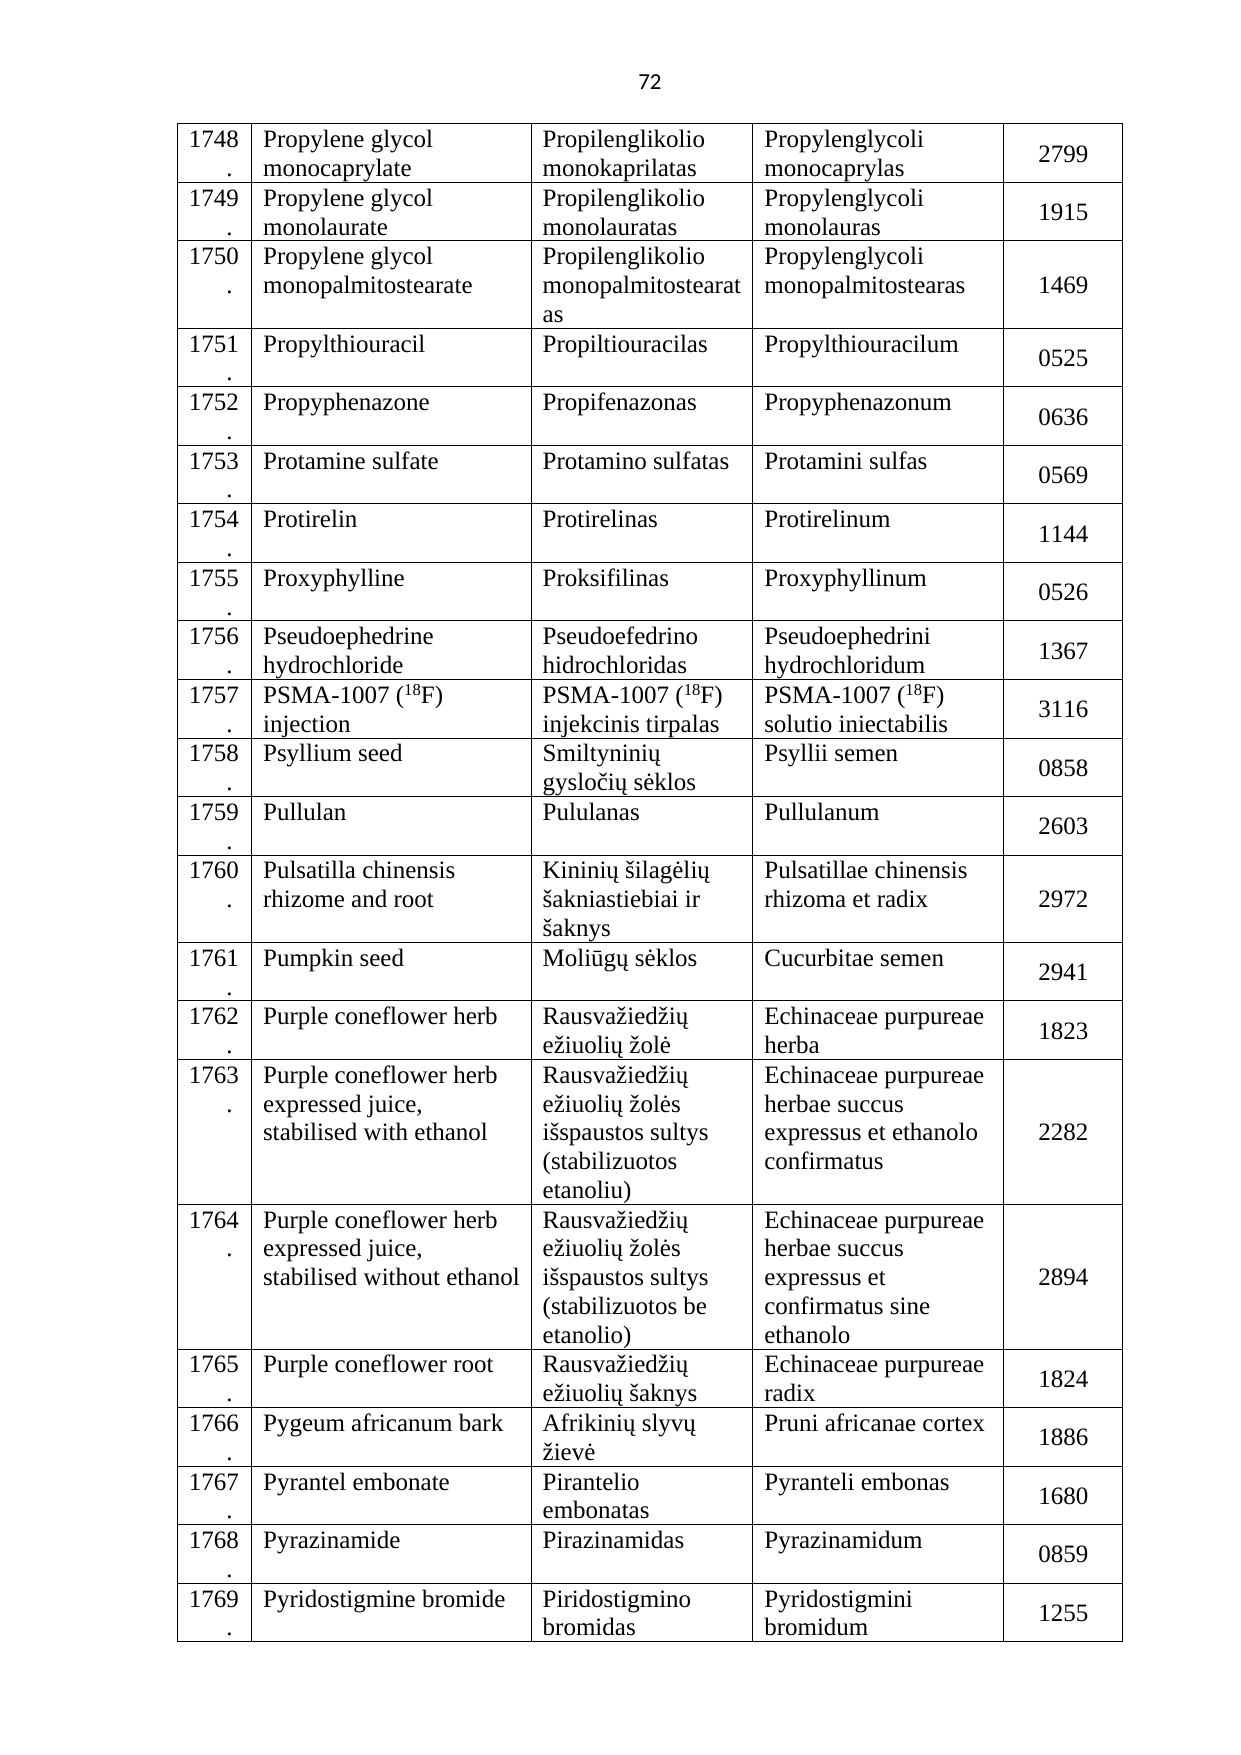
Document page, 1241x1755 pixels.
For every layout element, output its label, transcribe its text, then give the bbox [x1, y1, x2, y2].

table_cell Protamini sulfas [753, 446, 1003, 503]
table_cell Pseudoefedrino hidrochloridas [532, 621, 752, 679]
table_cell Rausvažiedžių ežiuolių žolės išspaustos sultys (stabilizuotos be etanolio) [532, 1205, 752, 1348]
table_cell Propylene glycol monolaurate [252, 183, 531, 240]
table_cell Pyridostigmine bromide [252, 1584, 531, 1641]
table_cell Propylthiouracilum [753, 329, 1003, 386]
table_cell PSMA‑1007 (18F) injekcinis tirpalas [532, 680, 752, 737]
table_cell 1760. [178, 856, 251, 942]
table_cell 1680 [1004, 1467, 1122, 1524]
table_cell Propylthiouracil [252, 329, 531, 386]
table_cell 1915 [1004, 183, 1122, 240]
table_cell Smiltyninių gysločių sėklos [532, 739, 752, 796]
table_cell Psyllii semen [753, 739, 1003, 796]
table_cell Pruni africanae cortex [753, 1408, 1003, 1466]
table_cell 1765. [178, 1350, 251, 1407]
table_cell 1752. [178, 387, 251, 445]
table_cell 1749. [178, 183, 251, 240]
table_cell 2282 [1004, 1060, 1122, 1204]
table_cell PSMA‑1007 (18F) injection [252, 680, 531, 737]
table_cell Pullulanum [753, 797, 1003, 854]
table_cell 1367 [1004, 621, 1122, 679]
table_cell 1886 [1004, 1408, 1122, 1466]
table_cell 1758. [178, 739, 251, 796]
table_cell 1761. [178, 943, 251, 1000]
table_cell 1748. [178, 124, 251, 182]
table_cell Protirelin [252, 504, 531, 562]
table_cell Pyrazinamide [252, 1525, 531, 1583]
table_cell Protamino sulfatas [532, 446, 752, 503]
table_cell Propyphenazone [252, 387, 531, 445]
table_cell Propilenglikolio monolauratas [532, 183, 752, 240]
table_cell Pumpkin seed [252, 943, 531, 1000]
table_cell Echinaceae purpureae herbae succus expressus et confirmatus sine ethanolo [753, 1205, 1003, 1348]
table_cell Propyphenazonum [753, 387, 1003, 445]
table_cell Pirantelio embonatas [532, 1467, 752, 1524]
table_cell 2894 [1004, 1205, 1122, 1348]
table_cell Rausvažiedžių ežiuolių žolė [532, 1001, 752, 1059]
table_cell Pseudoephedrine hydrochloride [252, 621, 531, 679]
table_cell Protirelinum [753, 504, 1003, 562]
table_cell 0636 [1004, 387, 1122, 445]
table_cell 1754. [178, 504, 251, 562]
table_cell 0858 [1004, 739, 1122, 796]
table_cell 1763. [178, 1060, 251, 1204]
table_cell Purple coneflower herb [252, 1001, 531, 1059]
table_cell 1144 [1004, 504, 1122, 562]
table_cell 1759. [178, 797, 251, 854]
table_cell 1767. [178, 1467, 251, 1524]
table_cell Pyridostigmini bromidum [753, 1584, 1003, 1641]
table_cell Afrikinių slyvų žievė [532, 1408, 752, 1466]
table_cell Cucurbitae semen [753, 943, 1003, 1000]
table_cell Pyrantel embonate [252, 1467, 531, 1524]
table_cell Piridostigmino bromidas [532, 1584, 752, 1641]
table_cell 2799 [1004, 124, 1122, 182]
table_cell 1823 [1004, 1001, 1122, 1059]
table_cell 1768. [178, 1525, 251, 1583]
table_cell 1764. [178, 1205, 251, 1348]
table_cell Echinaceae purpureae radix [753, 1350, 1003, 1407]
table_cell Propifenazonas [532, 387, 752, 445]
table_cell 1769. [178, 1584, 251, 1641]
table_cell 1753. [178, 446, 251, 503]
table_cell Proxyphyllinum [753, 563, 1003, 620]
table_cell 2972 [1004, 856, 1122, 942]
table_cell 2941 [1004, 943, 1122, 1000]
table_cell Proxyphylline [252, 563, 531, 620]
table_cell Pululanas [532, 797, 752, 854]
table_cell 1824 [1004, 1350, 1122, 1407]
table_cell 1469 [1004, 241, 1122, 328]
table_cell Propylenglycoli monocaprylas [753, 124, 1003, 182]
table_cell Rausvažiedžių ežiuolių šaknys [532, 1350, 752, 1407]
table_cell Propylenglycoli monopalmitostearas [753, 241, 1003, 328]
table_cell Propylenglycoli monolauras [753, 183, 1003, 240]
table_cell Pulsatillae chinensis rhizoma et radix [753, 856, 1003, 942]
table_cell Pseudoephedrini hydrochloridum [753, 621, 1003, 679]
table_cell 0525 [1004, 329, 1122, 386]
table_cell 2603 [1004, 797, 1122, 854]
table_cell Echinaceae purpureae herbae succus expressus et ethanolo confirmatus [753, 1060, 1003, 1204]
table_cell Psyllium seed [252, 739, 531, 796]
table_cell 1762. [178, 1001, 251, 1059]
table_cell Pulsatilla chinensis rhizome and root [252, 856, 531, 942]
table_cell 3116 [1004, 680, 1122, 737]
table_cell 1751. [178, 329, 251, 386]
table_cell Pullulan [252, 797, 531, 854]
table_cell 1750. [178, 241, 251, 328]
table_cell Propylene glycol monocaprylate [252, 124, 531, 182]
table_cell 0569 [1004, 446, 1122, 503]
table_cell 0859 [1004, 1525, 1122, 1583]
table_cell Proksifilinas [532, 563, 752, 620]
table_cell 1757. [178, 680, 251, 737]
table_cell Purple coneflower root [252, 1350, 531, 1407]
table_cell Pyranteli embonas [753, 1467, 1003, 1524]
table_cell Pygeum africanum bark [252, 1408, 531, 1466]
table_cell Moliūgų sėklos [532, 943, 752, 1000]
table_cell 1756. [178, 621, 251, 679]
table_cell Propilenglikolio monopalmitostearatas [532, 241, 752, 328]
table_cell Pirazinamidas [532, 1525, 752, 1583]
table_cell PSMA‑1007 (18F) solutio iniectabilis [753, 680, 1003, 737]
table_cell Propiltiouracilas [532, 329, 752, 386]
table_cell Protamine sulfate [252, 446, 531, 503]
table_cell Echinaceae purpureae herba [753, 1001, 1003, 1059]
table_cell Purple coneflower herb expressed juice, stabilised without ethanol [252, 1205, 531, 1348]
table_cell Propilenglikolio monokaprilatas [532, 124, 752, 182]
table_cell 0526 [1004, 563, 1122, 620]
table_cell Propylene glycol monopalmitostearate [252, 241, 531, 328]
table_cell Protirelinas [532, 504, 752, 562]
table_cell 1766. [178, 1408, 251, 1466]
table_cell 1255 [1004, 1584, 1122, 1641]
table_cell 1755. [178, 563, 251, 620]
table_cell Purple coneflower herb expressed juice, stabilised with ethanol [252, 1060, 531, 1204]
table_cell Kininių šilagėlių šakniastiebiai ir šaknys [532, 856, 752, 942]
table_cell Pyrazinamidum [753, 1525, 1003, 1583]
table_cell Rausvažiedžių ežiuolių žolės išspaustos sultys (stabilizuotos etanoliu) [532, 1060, 752, 1204]
